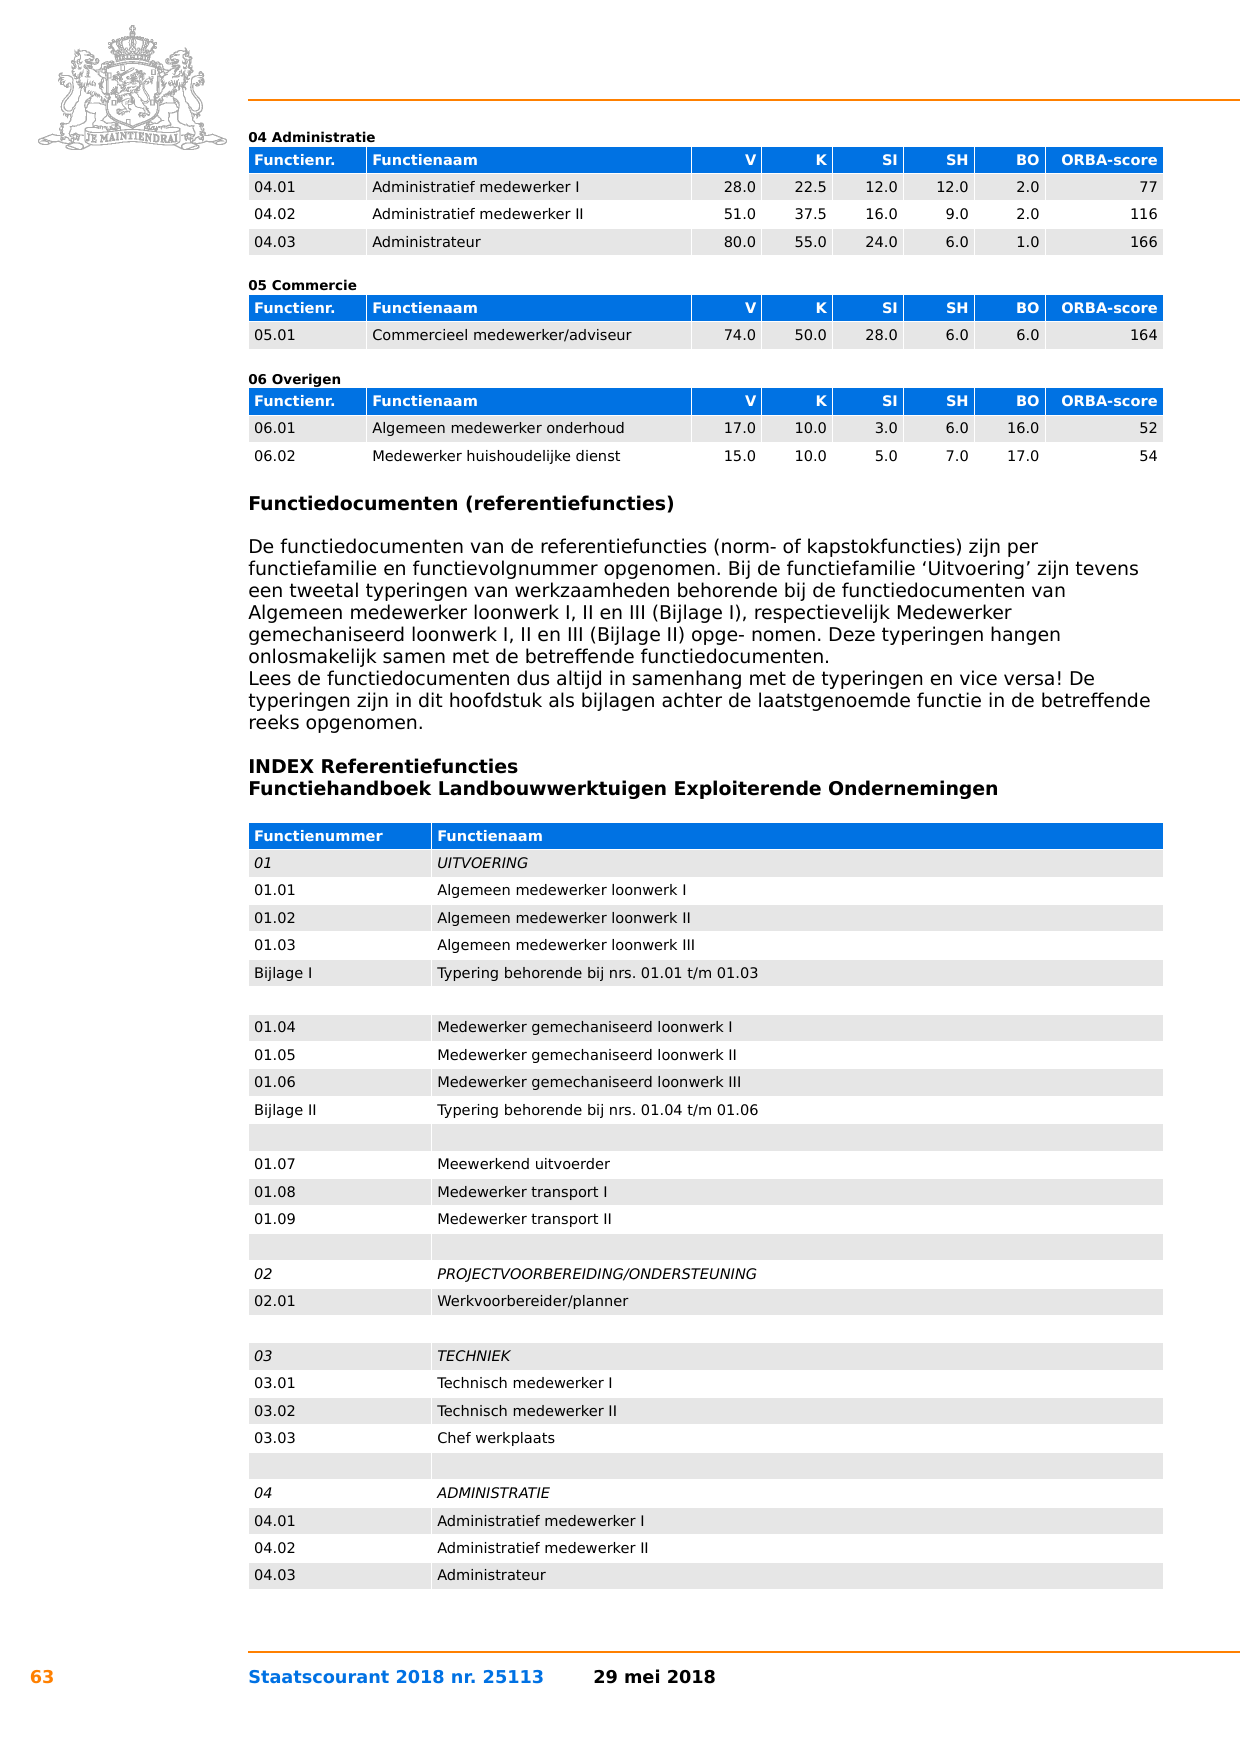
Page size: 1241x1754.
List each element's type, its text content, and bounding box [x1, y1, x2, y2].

table_cell V [692, 295, 761, 321]
table_cell Functienr. [249, 147, 366, 173]
table_cell 9.0 [904, 201, 974, 228]
table_cell [249, 1124, 431, 1151]
table_cell 01.09 [249, 1206, 431, 1233]
table_cell Medewerker gemechaniseerd loonwerk I [432, 1015, 1163, 1041]
table_cell 03.03 [249, 1426, 431, 1452]
table_cell 04.02 [249, 201, 366, 228]
text INDEX Referentiefuncties [248, 756, 1163, 778]
table_cell 03.02 [249, 1398, 431, 1424]
table_cell 02.01 [249, 1289, 431, 1315]
text De functiedocumenten van de referentiefuncties (norm- of kapstokfuncties) zijn per functiefamilie en functievolgnummer opgenomen. Bij de functiefamilie ‘Uitvoering’ zijn tevens een tweetal typeringen van werkzaamheden behorende bij de functiedocumenten van Algemeen medewerker loonwerk I, II en III (Bijlage I), respectievelijk Medewerker gemechaniseerd loonwerk I, II en III (Bijlage II) opge- nomen. Deze typeringen hangen onlosmakelijk samen met de betreffende functiedocumenten. [248, 536, 1163, 668]
table_cell 04.03 [249, 229, 366, 255]
table_cell SI [833, 388, 903, 415]
table_cell 10.0 [762, 443, 832, 469]
table_cell Medewerker gemechaniseerd loonwerk III [432, 1069, 1163, 1096]
table_cell SH [904, 295, 974, 321]
table_cell 50.0 [762, 322, 832, 349]
table_cell [249, 1316, 431, 1342]
table_cell ORBA-score [1046, 388, 1163, 415]
table_cell ORBA-score [1046, 295, 1163, 321]
table_cell 52 [1046, 416, 1163, 442]
table_cell UITVOERING [432, 850, 1163, 877]
table_cell V [692, 147, 761, 173]
table_cell 03.01 [249, 1371, 431, 1397]
table_cell 01.04 [249, 1015, 431, 1041]
table_cell Functienr. [249, 295, 366, 321]
table_cell Commercieel medewerker/adviseur [367, 322, 691, 349]
table_cell 04.02 [249, 1535, 431, 1561]
table_cell K [762, 388, 832, 415]
table_cell V [692, 388, 761, 415]
table_cell 01.01 [249, 878, 431, 904]
table_cell Administrateur [367, 229, 691, 255]
table_cell 01.02 [249, 905, 431, 931]
table_cell Functienr. [249, 388, 366, 415]
table_cell 5.0 [833, 443, 903, 469]
table_cell Typering behorende bij nrs. 01.01 t/m 01.03 [432, 960, 1163, 986]
text Functiehandboek Landbouwwerktuigen Exploiterende Ondernemingen [248, 778, 1163, 800]
table_cell 03 [249, 1343, 431, 1370]
table_cell Medewerker transport II [432, 1206, 1163, 1233]
table_cell Administratief medewerker II [367, 201, 691, 228]
table_cell 166 [1046, 229, 1163, 255]
table_cell [432, 987, 1163, 1013]
table_cell 06.01 [249, 416, 366, 442]
table_cell ADMINISTRATIE [432, 1480, 1163, 1507]
table_cell BO [975, 147, 1045, 173]
table_cell 6.0 [904, 322, 974, 349]
table_cell Bijlage I [249, 960, 431, 986]
table_cell 51.0 [692, 201, 761, 228]
table_cell Functienaam [367, 147, 691, 173]
table_header Functienaam [432, 823, 1163, 849]
table_cell 6.0 [904, 229, 974, 255]
table_cell Algemeen medewerker loonwerk I [432, 878, 1163, 904]
table_cell Algemeen medewerker loonwerk III [432, 933, 1163, 959]
table_header 06 Overigen [248, 372, 1163, 387]
table_cell ORBA-score [1046, 147, 1163, 173]
table_cell 16.0 [833, 201, 903, 228]
table_cell Administratief medewerker I [432, 1508, 1163, 1534]
table_cell 28.0 [692, 174, 761, 200]
table_cell [432, 1234, 1163, 1260]
table_cell 01.05 [249, 1042, 431, 1068]
table_cell K [762, 295, 832, 321]
table_cell 05.01 [249, 322, 366, 349]
table_cell SI [833, 295, 903, 321]
table_cell 3.0 [833, 416, 903, 442]
table_cell Algemeen medewerker onderhoud [367, 416, 691, 442]
table_cell Algemeen medewerker loonwerk II [432, 905, 1163, 931]
table_cell Administratief medewerker I [367, 174, 691, 200]
table_cell Administrateur [432, 1563, 1163, 1589]
table_cell 12.0 [904, 174, 974, 200]
table_cell 164 [1046, 322, 1163, 349]
table_cell [432, 1316, 1163, 1342]
table_cell Functienaam [367, 388, 691, 415]
table_header 05 Commercie [248, 278, 1163, 294]
table_cell 28.0 [833, 322, 903, 349]
table_cell 04.03 [249, 1563, 431, 1589]
table_cell Werkvoorbereider/planner [432, 1289, 1163, 1315]
table_cell 6.0 [904, 416, 974, 442]
table_cell 2.0 [975, 174, 1045, 200]
table_cell 2.0 [975, 201, 1045, 228]
table_cell 80.0 [692, 229, 761, 255]
text Lees de functiedocumenten dus altijd in samenhang met de typeringen en vice versa! De typeringen zijn in dit hoofdstuk als bijlagen achter de laatstgenoemde functie in de betreffende reeks opgenomen. [248, 668, 1163, 734]
table_cell 12.0 [833, 174, 903, 200]
table_cell [249, 1453, 431, 1479]
table_cell 01.08 [249, 1179, 431, 1205]
table_cell 24.0 [833, 229, 903, 255]
table_cell 77 [1046, 174, 1163, 200]
table_cell 04.01 [249, 1508, 431, 1534]
table_cell Functienaam [367, 295, 691, 321]
table_cell PROJECTVOORBEREIDING/ONDERSTEUNING [432, 1261, 1163, 1287]
subtitle Functiedocumenten (referentiefuncties) [248, 492, 1163, 514]
table_cell 01.07 [249, 1152, 431, 1178]
table_cell 54 [1046, 443, 1163, 469]
table_cell [432, 1124, 1163, 1151]
picture [38, 25, 227, 150]
table_cell 7.0 [904, 443, 974, 469]
table_cell SH [904, 388, 974, 415]
table_cell TECHNIEK [432, 1343, 1163, 1370]
table_cell Technisch medewerker II [432, 1398, 1163, 1424]
table_cell Medewerker huishoudelijke dienst [367, 443, 691, 469]
table_cell BO [975, 295, 1045, 321]
table_cell Typering behorende bij nrs. 01.04 t/m 01.06 [432, 1097, 1163, 1123]
table_cell Medewerker transport I [432, 1179, 1163, 1205]
table_header Functienummer [249, 823, 431, 849]
table_cell 74.0 [692, 322, 761, 349]
table_cell 04.01 [249, 174, 366, 200]
table_cell 01.06 [249, 1069, 431, 1096]
table_cell 6.0 [975, 322, 1045, 349]
table_header 04 Administratie [248, 130, 1163, 146]
table_cell 01.03 [249, 933, 431, 959]
table_cell 116 [1046, 201, 1163, 228]
table_cell SI [833, 147, 903, 173]
table_cell 04 [249, 1480, 431, 1507]
table_cell 1.0 [975, 229, 1045, 255]
table_cell 55.0 [762, 229, 832, 255]
table_cell 10.0 [762, 416, 832, 442]
table_cell 17.0 [692, 416, 761, 442]
table_cell Administratief medewerker II [432, 1535, 1163, 1561]
table_cell SH [904, 147, 974, 173]
table_cell 01 [249, 850, 431, 877]
table_cell 37.5 [762, 201, 832, 228]
table_cell Meewerkend uitvoerder [432, 1152, 1163, 1178]
table_cell Chef werkplaats [432, 1426, 1163, 1452]
table_cell Bijlage II [249, 1097, 431, 1123]
table_cell [249, 987, 431, 1013]
table_cell K [762, 147, 832, 173]
table_cell Technisch medewerker I [432, 1371, 1163, 1397]
table_cell 22.5 [762, 174, 832, 200]
table_cell BO [975, 388, 1045, 415]
table_cell [249, 1234, 431, 1260]
table_cell [432, 1453, 1163, 1479]
table_cell 15.0 [692, 443, 761, 469]
table_cell 16.0 [975, 416, 1045, 442]
table_cell 17.0 [975, 443, 1045, 469]
table_cell 06.02 [249, 443, 366, 469]
table_cell Medewerker gemechaniseerd loonwerk II [432, 1042, 1163, 1068]
table_cell 02 [249, 1261, 431, 1287]
